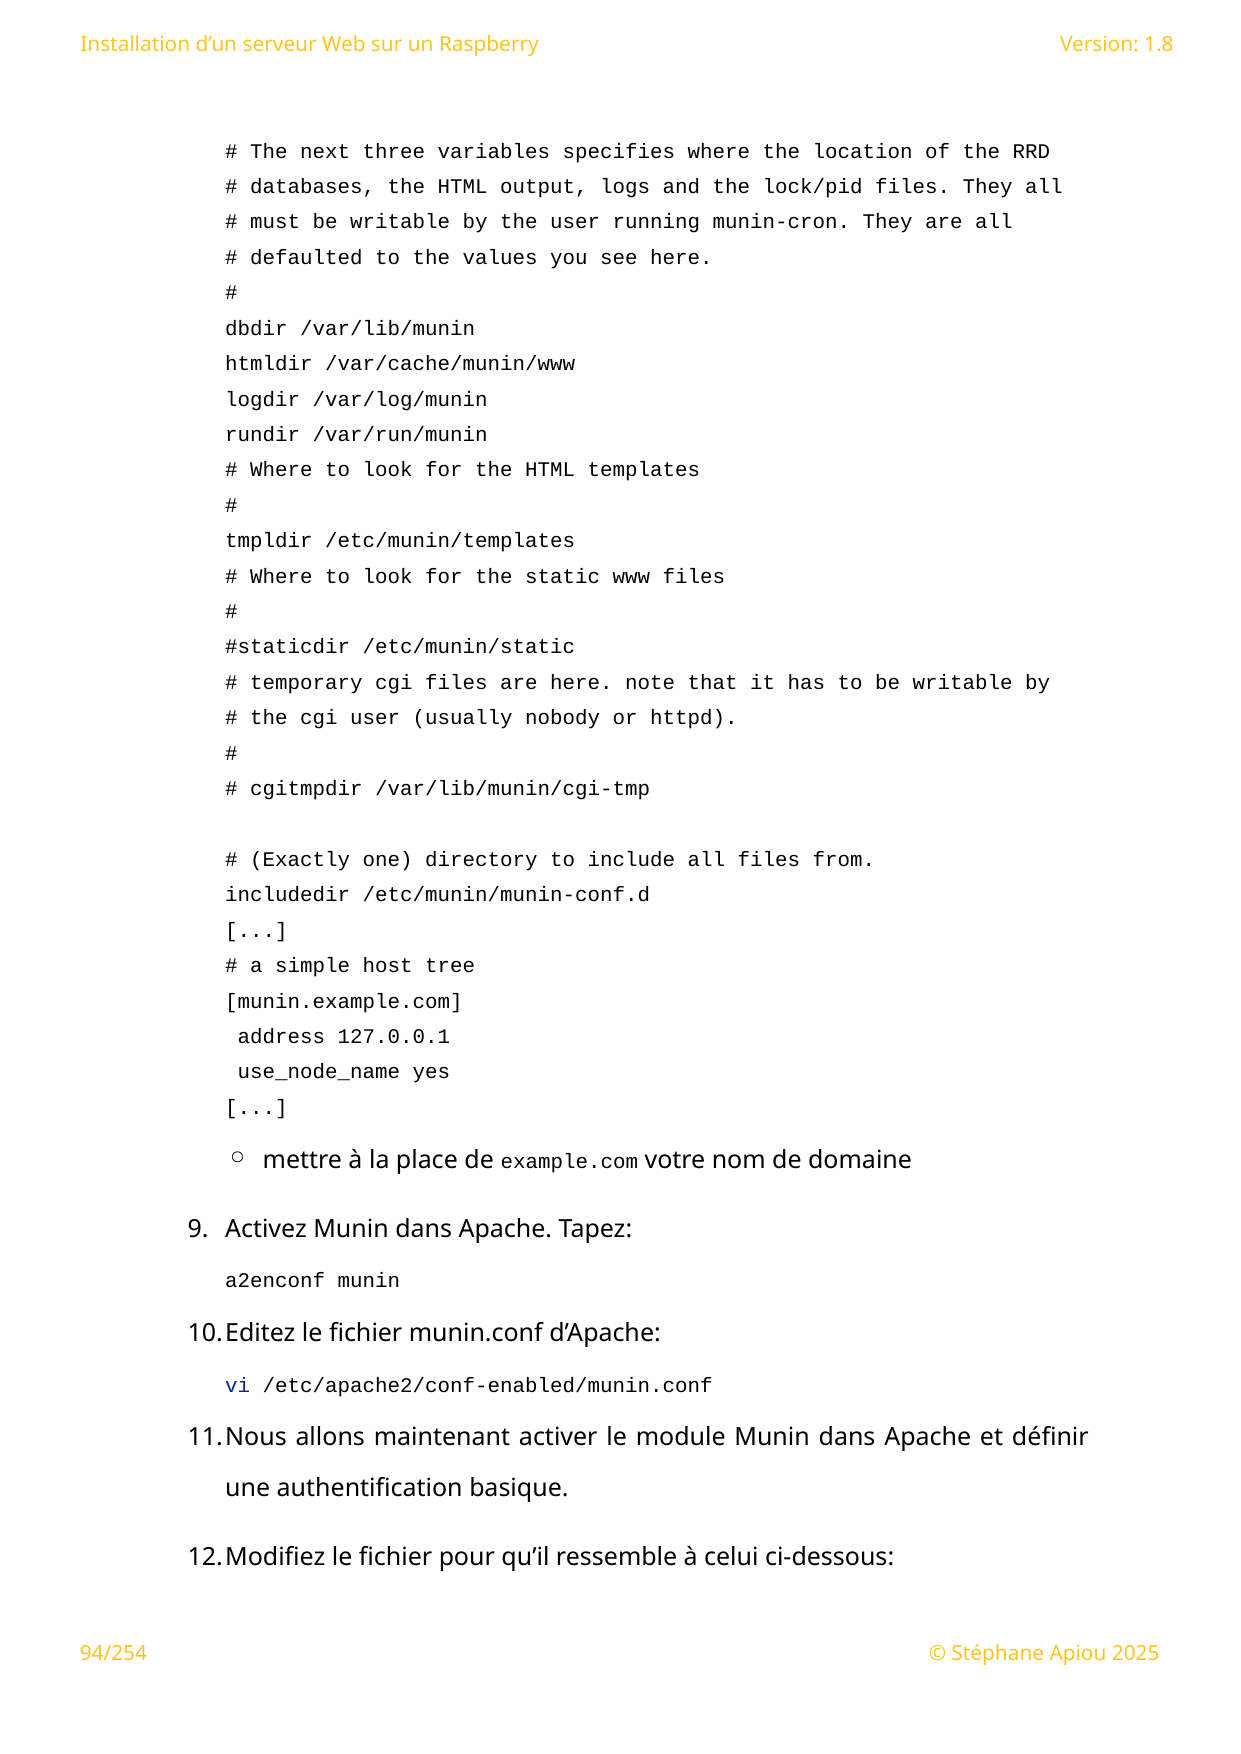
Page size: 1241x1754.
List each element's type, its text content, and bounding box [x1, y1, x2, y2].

list tmpldir /etc/munin/templates [187, 530, 1090, 554]
list # Where to look for the static www files [187, 566, 1090, 589]
list address 127.0.0.1 [187, 1026, 1090, 1050]
list logdir /var/log/munin [187, 389, 1090, 412]
list # must be writable by the user running munin-cron. They are all [187, 212, 1090, 235]
list # [187, 743, 1090, 766]
list Modifiez le fichier pour qu’il ressemble à celui ci-dessous: [187, 1539, 1090, 1573]
list # (Exactly one) directory to include all files from. [187, 849, 1090, 873]
list [...] [187, 920, 1090, 943]
list dbdir /var/lib/munin [187, 318, 1090, 341]
list # [187, 601, 1090, 625]
list # databases, the HTML output, logs and the lock/pid files. They all [187, 176, 1090, 200]
list Activez Munin dans Apache. Tapez: [187, 1210, 1090, 1244]
list #staticdir /etc/munin/static [187, 637, 1090, 660]
list use_node_name yes [187, 1062, 1090, 1085]
list mettre à la place de example.com votre nom de domaine [225, 1141, 1090, 1175]
list # Where to look for the HTML templates [187, 459, 1090, 483]
list [munin.example.com] [187, 991, 1090, 1014]
list includedir /etc/munin/munin-conf.d [187, 884, 1090, 908]
list vi /etc/apache2/conf-enabled/munin.conf [187, 1375, 1090, 1398]
list Nous allons maintenant activer le module Munin dans Apache et définir une authentification basique. [187, 1419, 1090, 1504]
list # a simple host tree [187, 955, 1090, 979]
list # [187, 282, 1090, 306]
list Editez le fichier munin.conf d’Apache: [187, 1315, 1090, 1349]
list # temporary cgi files are here. note that it has to be writable by [187, 672, 1090, 696]
list a2enconf munin [187, 1270, 1090, 1294]
list rundir /var/run/munin [187, 424, 1090, 448]
list # the cgi user (usually nobody or httpd). [187, 707, 1090, 731]
list # defaulted to the values you see here. [187, 247, 1090, 271]
list # The next three variables specifies where the location of the RRD [187, 141, 1090, 164]
list # cgitmpdir /var/lib/munin/cgi-tmp [187, 778, 1090, 802]
list [...] [187, 1097, 1090, 1121]
list # [187, 495, 1090, 518]
list htmldir /var/cache/munin/www [187, 353, 1090, 377]
